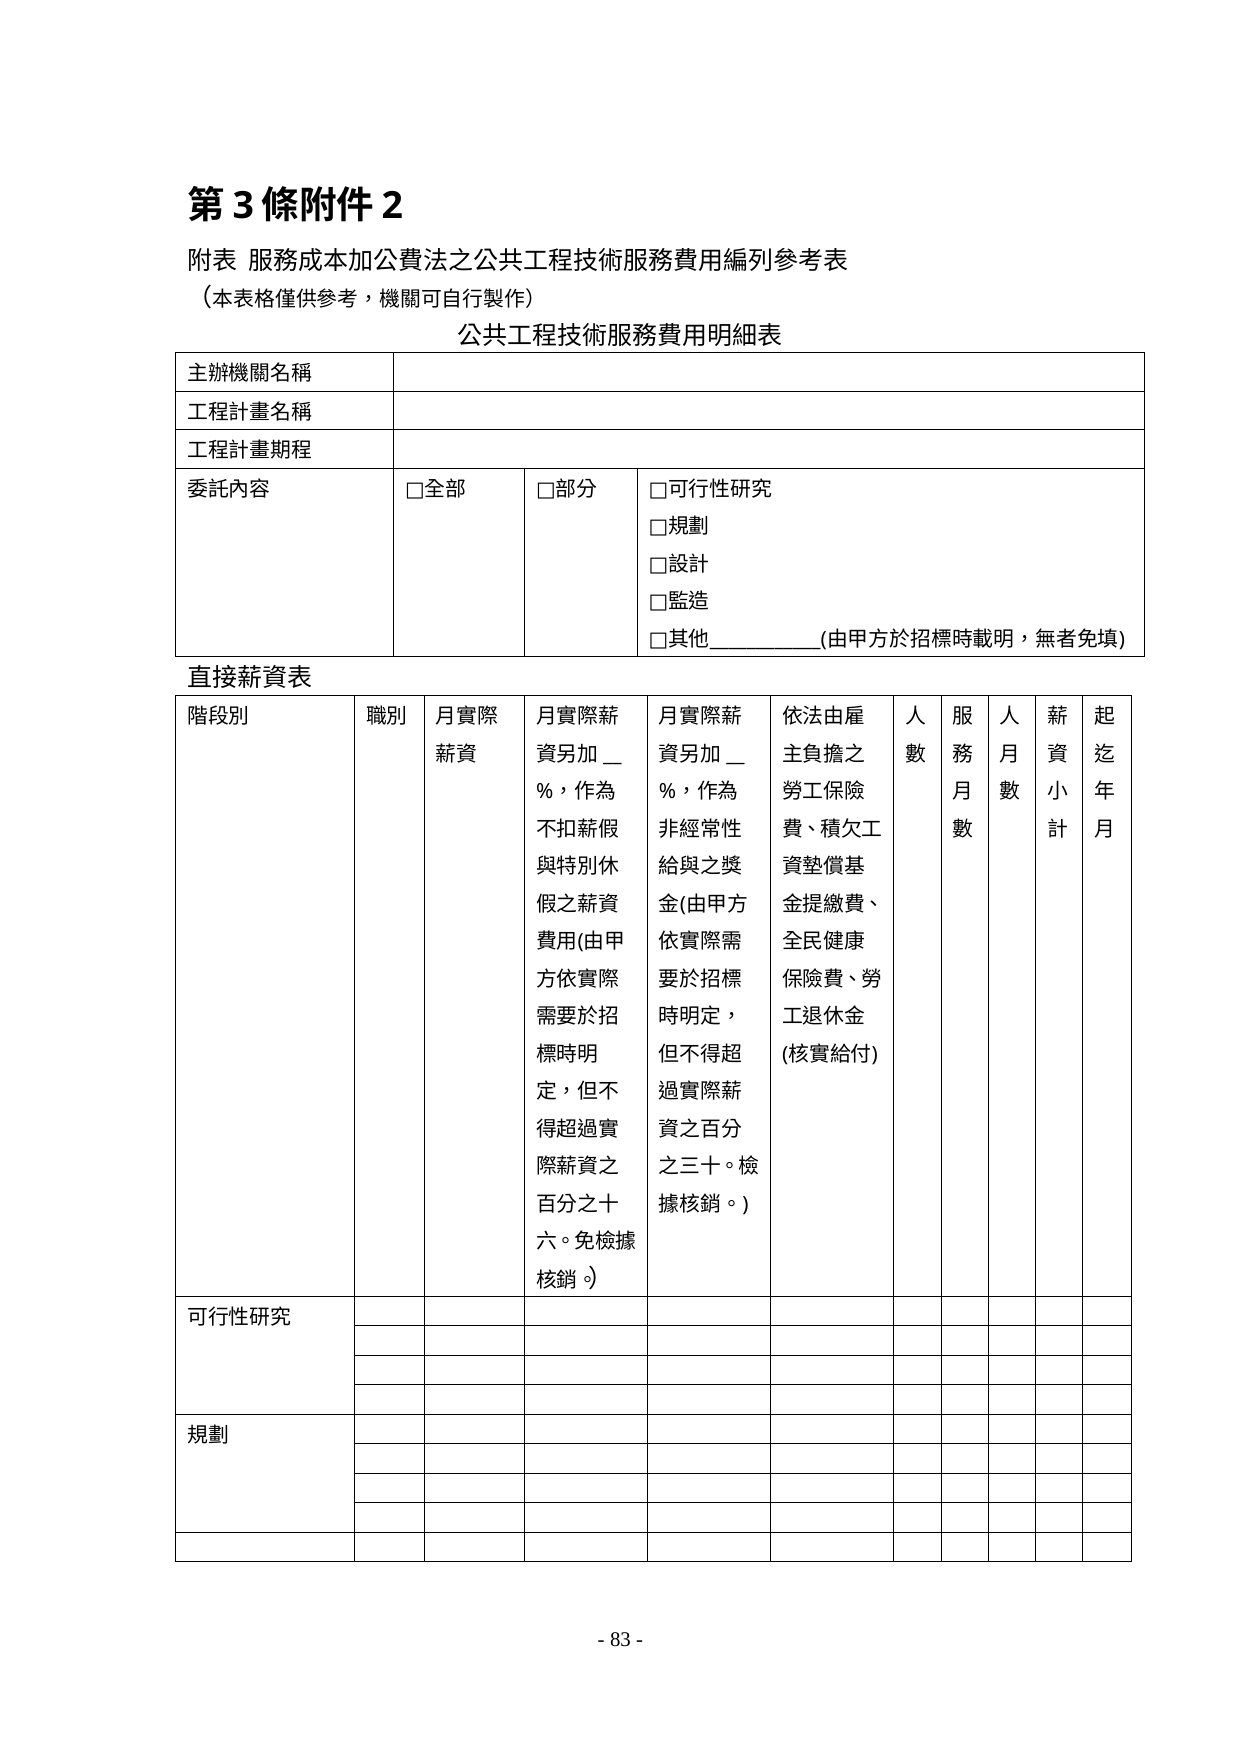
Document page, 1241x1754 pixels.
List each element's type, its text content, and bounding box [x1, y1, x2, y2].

table_cell □可行性研究 □規劃 □設計 □監造 □其他____________(由甲方於招標時載明，無者免填) [638, 469, 1144, 656]
table_header 薪資小計 [1036, 696, 1082, 1296]
table_cell [355, 1297, 424, 1325]
table_cell [425, 1503, 524, 1532]
table_cell [894, 1356, 941, 1384]
table_cell [355, 1356, 424, 1384]
table_cell [525, 1356, 647, 1384]
table_cell [942, 1444, 988, 1473]
table_header 月實際薪資另加 __%，作為不扣薪假與特別休假之薪資費用(由甲方依實際需要於招標時明定，但不得超過實際薪資之百分之十六。免檢據核銷。） [525, 696, 647, 1296]
table_cell [989, 1415, 1035, 1443]
table_cell [355, 1533, 424, 1561]
table_cell [1083, 1297, 1131, 1325]
table_cell [942, 1385, 988, 1414]
table_cell [1036, 1503, 1082, 1532]
table_cell [771, 1444, 893, 1473]
table_header [394, 353, 1144, 391]
table_cell [1036, 1444, 1082, 1473]
table_cell [771, 1297, 893, 1325]
table_cell [1083, 1503, 1131, 1532]
table_cell [355, 1326, 424, 1355]
table_cell [1083, 1533, 1131, 1561]
table_cell [425, 1356, 524, 1384]
table_cell [1036, 1533, 1082, 1561]
table_header 人數 [894, 696, 941, 1296]
table_cell [1036, 1326, 1082, 1355]
table_header 起迄年月 [1083, 696, 1131, 1296]
table_cell [894, 1533, 941, 1561]
table_cell [771, 1533, 893, 1561]
table_cell [989, 1444, 1035, 1473]
table_cell [648, 1326, 770, 1355]
table_cell [989, 1503, 1035, 1532]
table_cell [1083, 1474, 1131, 1502]
table_header 月實際薪資另加 __%，作為非經常性給與之獎金(由甲方依實際需要於招標時明定，但不得超過實際薪資之百分之三十。檢據核銷。) [648, 696, 770, 1296]
text 第3條附件2 [187, 164, 1053, 239]
table_cell □全部 [394, 469, 524, 656]
table_cell [648, 1385, 770, 1414]
table_cell [1036, 1356, 1082, 1384]
table_cell [989, 1385, 1035, 1414]
table_cell [1083, 1385, 1131, 1414]
table_cell [648, 1415, 770, 1443]
table_cell [1083, 1415, 1131, 1443]
table_cell [355, 1474, 424, 1502]
table_cell [1036, 1297, 1082, 1325]
table_cell [771, 1385, 893, 1414]
table_cell [176, 1533, 354, 1561]
table_cell [525, 1385, 647, 1414]
table_cell [942, 1326, 988, 1355]
table_cell [1083, 1356, 1131, 1384]
table_header 人月數 [989, 696, 1035, 1296]
table_cell [355, 1503, 424, 1532]
table_cell [989, 1474, 1035, 1502]
table_cell [771, 1326, 893, 1355]
table_cell [894, 1474, 941, 1502]
table_cell [648, 1356, 770, 1384]
table_cell [1083, 1326, 1131, 1355]
table_cell [942, 1415, 988, 1443]
table_cell [771, 1356, 893, 1384]
table_cell [894, 1415, 941, 1443]
table_cell [942, 1474, 988, 1502]
table_cell [425, 1415, 524, 1443]
table_cell [989, 1356, 1035, 1384]
table_cell 工程計畫名稱 [176, 392, 393, 429]
table_cell [525, 1444, 647, 1473]
table_cell [942, 1533, 988, 1561]
table_cell [771, 1474, 893, 1502]
table_cell [942, 1356, 988, 1384]
table_cell [894, 1385, 941, 1414]
table_cell [648, 1297, 770, 1325]
table_cell 規劃 [176, 1415, 354, 1532]
table_cell [894, 1326, 941, 1355]
table_cell [355, 1385, 424, 1414]
table_header 階段別 [176, 696, 354, 1296]
text 附表 服務成本加公費法之公共工程技術服務費用編列參考表 [187, 239, 1053, 277]
table_cell [771, 1415, 893, 1443]
table_cell [355, 1415, 424, 1443]
table_cell [525, 1415, 647, 1443]
table_header 職別 [355, 696, 424, 1296]
table_cell [894, 1444, 941, 1473]
table_cell [425, 1385, 524, 1414]
table_cell [771, 1503, 893, 1532]
table_header 依法由雇主負擔之勞工保險費、積欠工資墊償基金提繳費、全民健康保險費、勞工退休金(核實給付) [771, 696, 893, 1296]
table_cell [525, 1297, 647, 1325]
table_cell 工程計畫期程 [176, 430, 393, 468]
table_cell [1036, 1385, 1082, 1414]
table_header 服務月數 [942, 696, 988, 1296]
table_header 月實際薪資 [425, 696, 524, 1296]
table_cell 可行性研究 [176, 1297, 354, 1414]
table_cell [648, 1474, 770, 1502]
table_cell [425, 1326, 524, 1355]
table_cell [525, 1474, 647, 1502]
text 直接薪資表 [187, 657, 1053, 695]
table_cell [525, 1326, 647, 1355]
table_cell [648, 1444, 770, 1473]
table_cell [425, 1474, 524, 1502]
table_cell [942, 1297, 988, 1325]
table_cell [355, 1444, 424, 1473]
table_cell [989, 1326, 1035, 1355]
table_cell [525, 1533, 647, 1561]
table_cell [525, 1503, 647, 1532]
table_cell [425, 1444, 524, 1473]
table_cell [394, 430, 1144, 468]
table_cell [894, 1503, 941, 1532]
table_cell [648, 1503, 770, 1532]
table_cell 委託內容 [176, 469, 393, 656]
table_cell [425, 1297, 524, 1325]
table_cell [1083, 1444, 1131, 1473]
table_cell [942, 1503, 988, 1532]
table_cell □部分 [525, 469, 637, 656]
table_cell [989, 1297, 1035, 1325]
table_cell [989, 1533, 1035, 1561]
table_header 主辦機關名稱 [176, 353, 393, 391]
table_cell [425, 1533, 524, 1561]
text （本表格僅供參考，機關可自行製作） [187, 277, 1053, 314]
text 公共工程技術服務費用明細表 [187, 314, 1053, 352]
table_cell [648, 1533, 770, 1561]
table_cell [1036, 1474, 1082, 1502]
table_cell [1036, 1415, 1082, 1443]
table_cell [394, 392, 1144, 429]
table_cell [894, 1297, 941, 1325]
